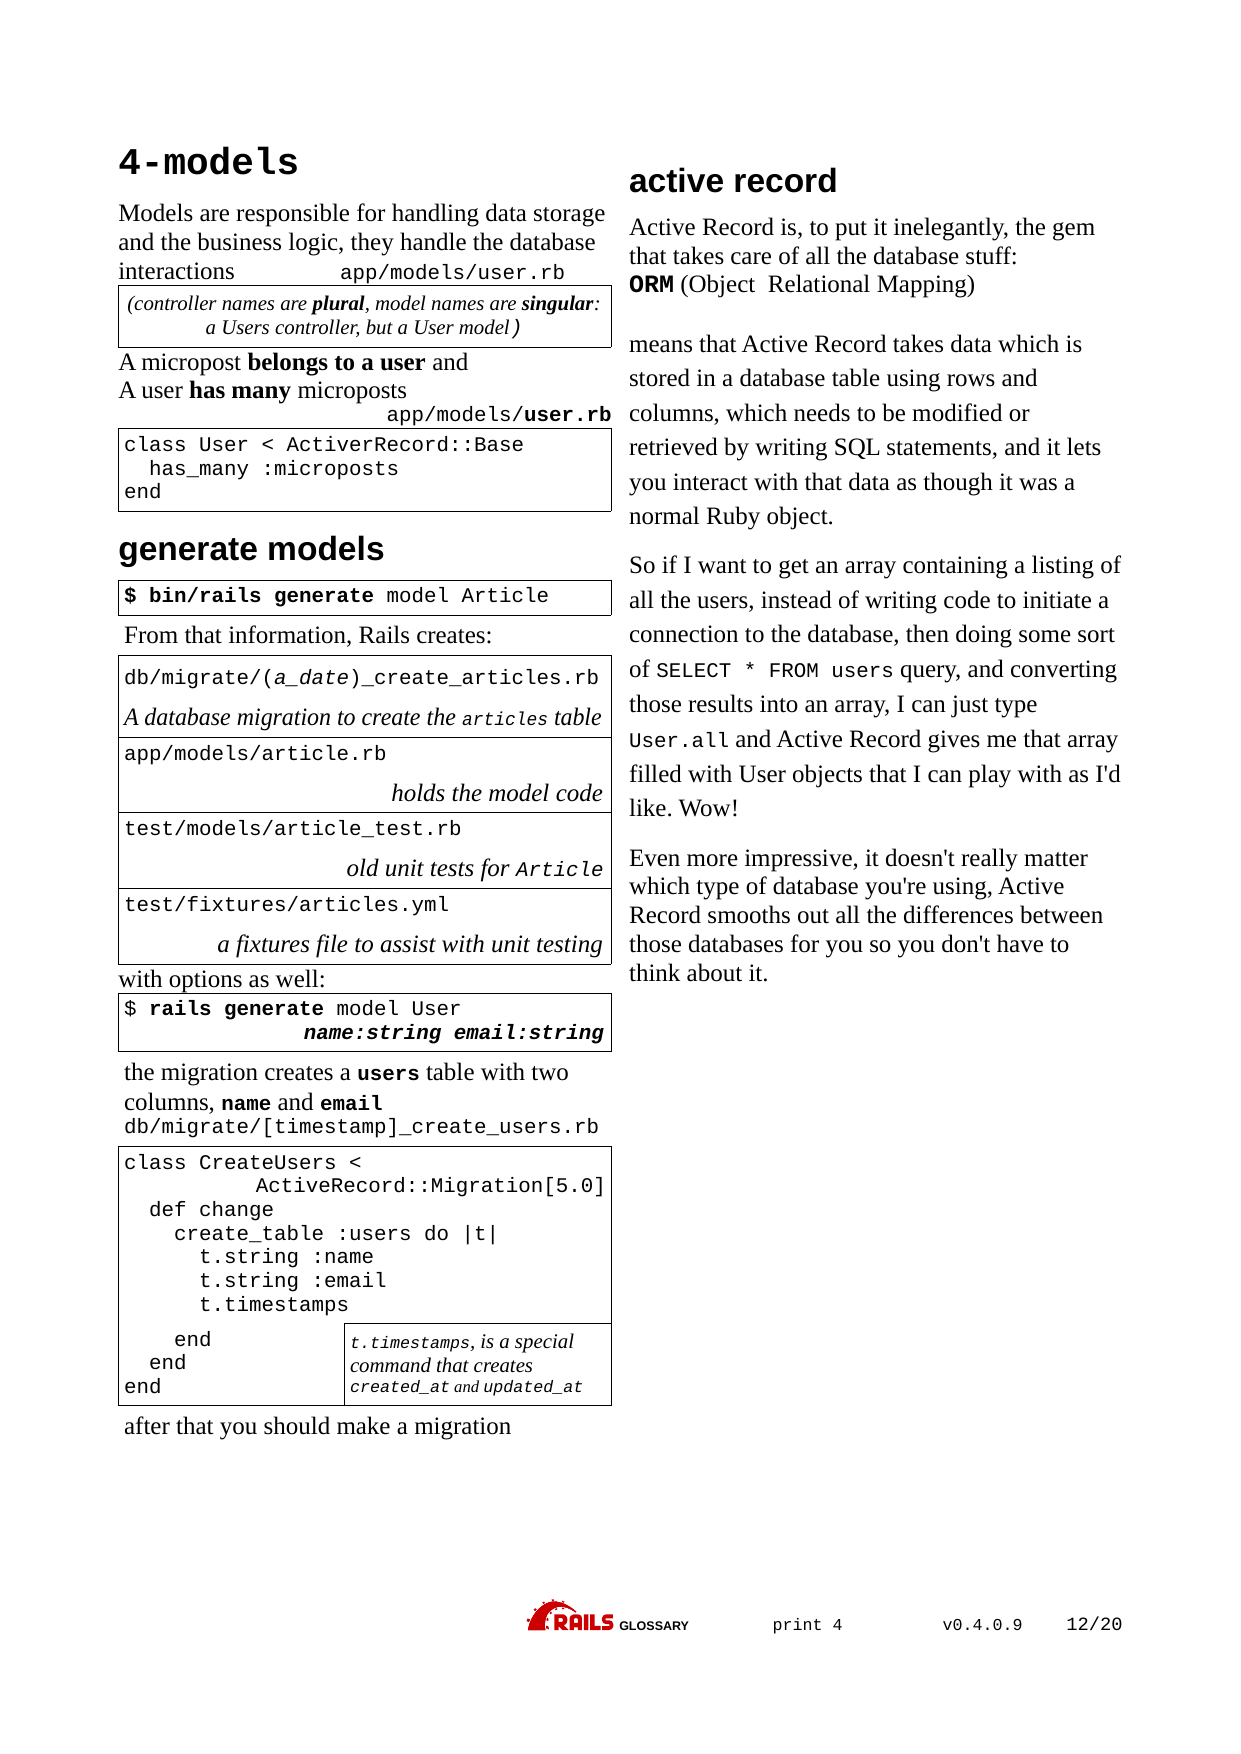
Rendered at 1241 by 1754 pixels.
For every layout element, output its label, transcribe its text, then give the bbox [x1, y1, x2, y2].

table_cell class CreateUsers < ActiveRecord::Migration[5.0] def change create_table :users do |t| t.string :name t.string :email t.timestamps [119, 1147, 611, 1323]
table_header (controller names are plural, model names are singular: a Users controller, but a User model) [119, 286, 611, 347]
subtitle active record [629, 161, 1122, 199]
text So if I want to get an array containing a listing of all the users, instead of writing code to initiate a connection to the database, then doing some sort of SELECT * FROM users query, and converting those results into an array, I can just type User.all and Active Record gives me that array filled with User objects that I can play with as I'd like. Wow! [629, 551, 1122, 822]
table_cell end end end [119, 1323, 344, 1405]
table_cell after that you should make a migration [118, 1406, 611, 1446]
table_cell test/models/article_test.rb [119, 813, 611, 847]
table_cell a fixtures file to assist with unit testing [119, 924, 611, 964]
text means that Active Record takes data which is stored in a database table using rows and columns, which needs to be modified or retrieved by writing SQL statements, and it lets you interact with that data as though it was a normal Ruby object. [629, 329, 1122, 530]
table_cell t.timestamps, is a special command that creates created_at and updated_at [345, 1324, 611, 1405]
table_cell A database migration to create the articles table [119, 696, 611, 737]
text A user has many microposts [118, 376, 611, 404]
table_cell the migration creates a users table with two columns, name and email db/migrate/[timestamp]_create_users.rb [118, 1052, 611, 1146]
text Active Record is, to put it inelegantly, the gem that takes care of all the database stuff: [629, 212, 1122, 269]
text Even more impressive, it doesn't really matter which type of database you're using, Active Record smooths out all the differences between those databases for you so you don't have to think about it. [629, 843, 1122, 986]
text ORM (Object Relational Mapping) [629, 269, 1122, 300]
table_cell test/fixtures/articles.yml [119, 889, 611, 923]
table_header From that information, Rails creates: [118, 616, 611, 655]
table_header $ bin/rails generate model Article [119, 581, 611, 615]
table_cell old unit tests for Article [119, 847, 611, 888]
table_cell app/models/article.rb [119, 738, 611, 772]
text app/models/user.rb [118, 404, 611, 428]
text A micropost belongs to a user and [118, 348, 611, 376]
text Models are responsible for handling data storage and the business logic, they handle the database interactions app/models/user.rb [118, 198, 611, 285]
table_cell holds the model code [119, 772, 611, 812]
subtitle generate models [118, 528, 611, 567]
text with options as well: [118, 965, 611, 993]
table_header class User < ActiverRecord::Base has_many :microposts end [119, 429, 611, 511]
table_header $ rails generate model User name:string email:string [119, 994, 611, 1051]
table_cell db/migrate/(a_date)_create_articles.rb [119, 656, 611, 696]
subtitle 4-models [118, 143, 611, 186]
